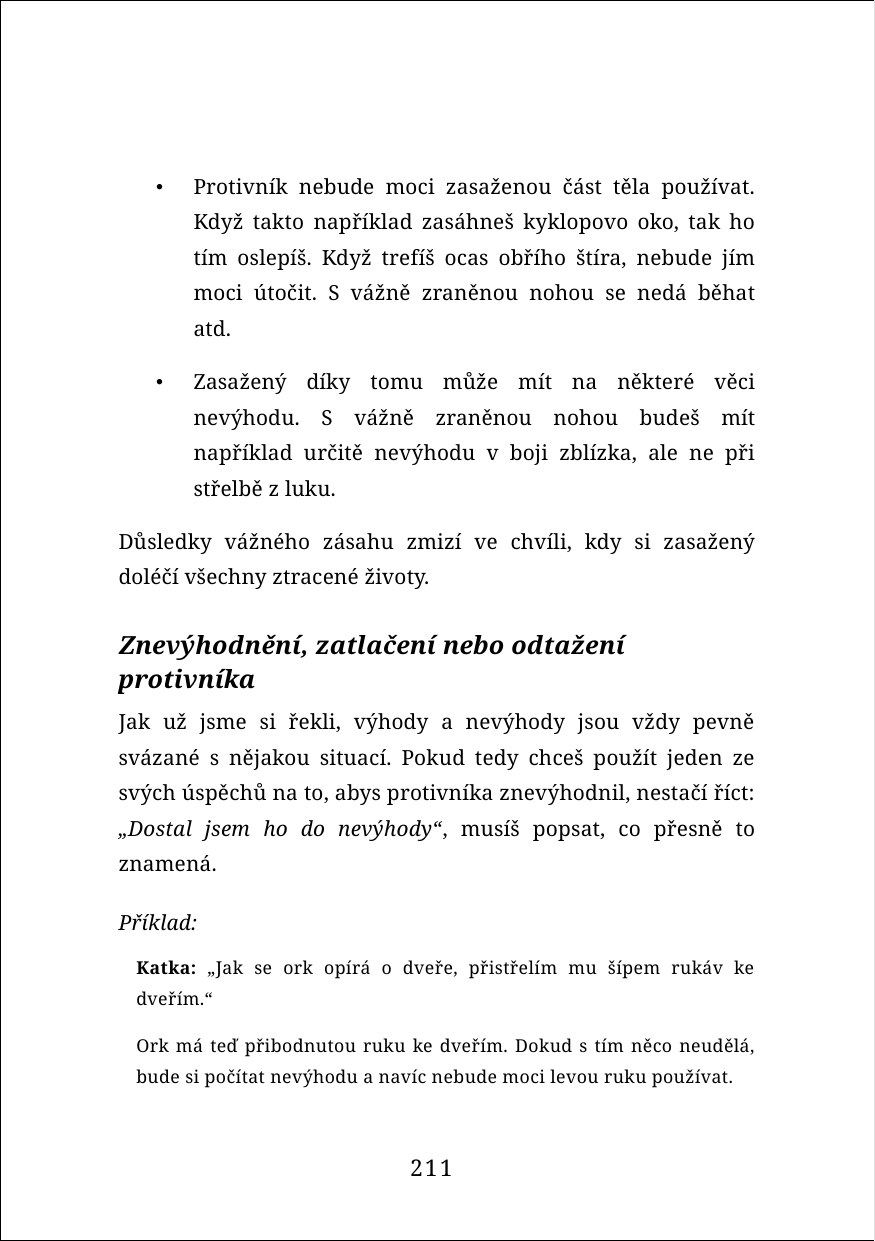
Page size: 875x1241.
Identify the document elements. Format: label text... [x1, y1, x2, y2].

subtitle Znevýhodnění, zatlačení nebo odtažení protivníka [118, 627, 756, 696]
text Jak už jsme si řekli, výhody a nevýhody jsou vždy pevně svázané s nějakou situací. Pokud tedy chceš použít jeden ze svých úspěchů na to, abys protivníka znevýhodnil, nestačí říct: „Dostal jsem ho do nevýhody“, musíš popsat, co přesně to znamená. [118, 707, 756, 878]
text Katka: „Jak se ork opírá o dveře, přistřelím mu šípem rukáv ke dveřím.“ [136, 956, 756, 1010]
list Protivník nebude moci zasaženou část těla používat. Když takto například zasáhneš kyklopovo oko, tak ho tím oslepíš. Když trefíš ocas obřího štíra, nebude jím moci útočit. S vážně zraněnou nohou se nedá běhat atd. [156, 172, 756, 342]
text Ork má teď přibodnutou ruku ke dveřím. Dokud s tím něco neudělá, bude si počítat nevýhodu a navíc nebude moci levou ruku používat. [136, 1034, 756, 1088]
text Důsledky vážného zásahu zmizí ve chvíli, kdy si zasažený doléčí všechny ztracené životy. [118, 527, 756, 591]
text Příklad: [118, 908, 756, 937]
list Zasažený díky tomu může mít na některé věci nevýhodu. S vážně zraněnou nohou budeš mít například určitě nevýhodu v boji zblízka, ale ne při střelbě z luku. [156, 367, 756, 502]
